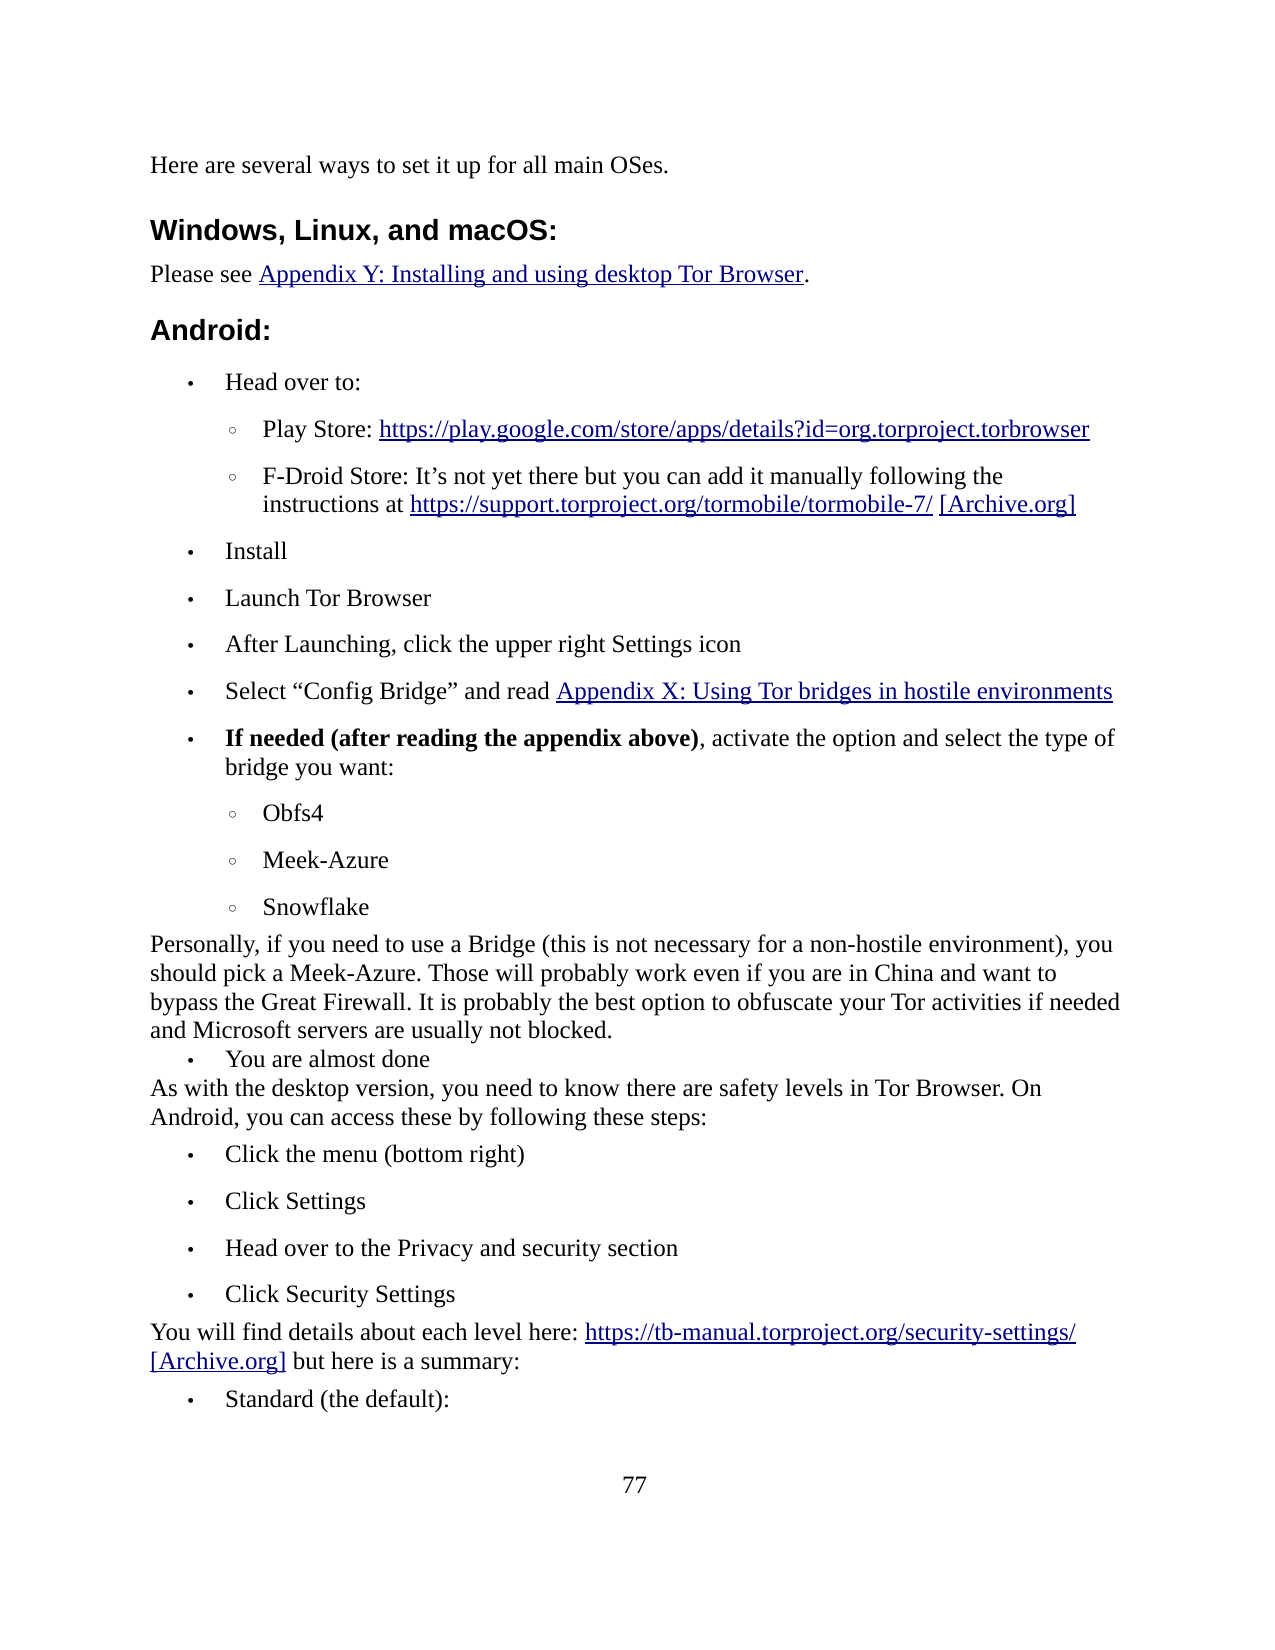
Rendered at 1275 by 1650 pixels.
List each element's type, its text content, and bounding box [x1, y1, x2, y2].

list Click Security Settings [187, 1279, 1125, 1308]
list F-Droid Store: It’s not yet there but you can add it manually following the instructions at https://support.torproject.org/tormobile/tormobile-7/ [Archive.org] [225, 461, 1125, 518]
list Click Settings [187, 1186, 1125, 1215]
list Select “Config Bridge” and read Appendix X: Using Tor bridges in hostile environments [187, 676, 1125, 705]
list Click the menu (bottom right) [187, 1139, 1125, 1168]
list Launch Tor Browser [187, 583, 1125, 612]
subtitle Android: [150, 312, 1125, 346]
text Please see Appendix Y: Installing and using desktop Tor Browser. [150, 259, 1125, 287]
text You will find details about each level here: https://tb-manual.torproject.org/security-settings/ [Archive.org] but here is a summary: [150, 1317, 1125, 1375]
list Snowflake [225, 892, 1125, 920]
subtitle Windows, Linux, and macOS: [150, 213, 1125, 246]
text Here are several ways to set it up for all main OSes. [150, 150, 1125, 179]
list Meek-Azure [225, 845, 1125, 874]
text Personally, if you need to use a Bridge (this is not necessary for a non-hostile environment), you should pick a Meek-Azure. Those will probably work even if you are in China and want to bypass the Great Firewall. It is probably the best option to obfuscate your Tor activities if needed and Microsoft servers are usually not blocked. [150, 929, 1125, 1044]
list Standard (the default): [187, 1384, 1125, 1412]
list Play Store: https://play.google.com/store/apps/details?id=org.torproject.torbrowser [225, 414, 1125, 443]
list If needed (after reading the appendix above), activate the option and select the type of bridge you want: [187, 723, 1125, 780]
list After Launching, click the upper right Settings icon [187, 629, 1125, 658]
list Head over to: [187, 367, 1125, 396]
list Head over to the Privacy and security section [187, 1233, 1125, 1262]
list Install [187, 536, 1125, 565]
text As with the desktop version, you need to know there are safety levels in Tor Browser. On Android, you can access these by following these steps: [150, 1073, 1125, 1131]
list You are almost done [187, 1044, 1125, 1073]
list Obfs4 [225, 798, 1125, 827]
